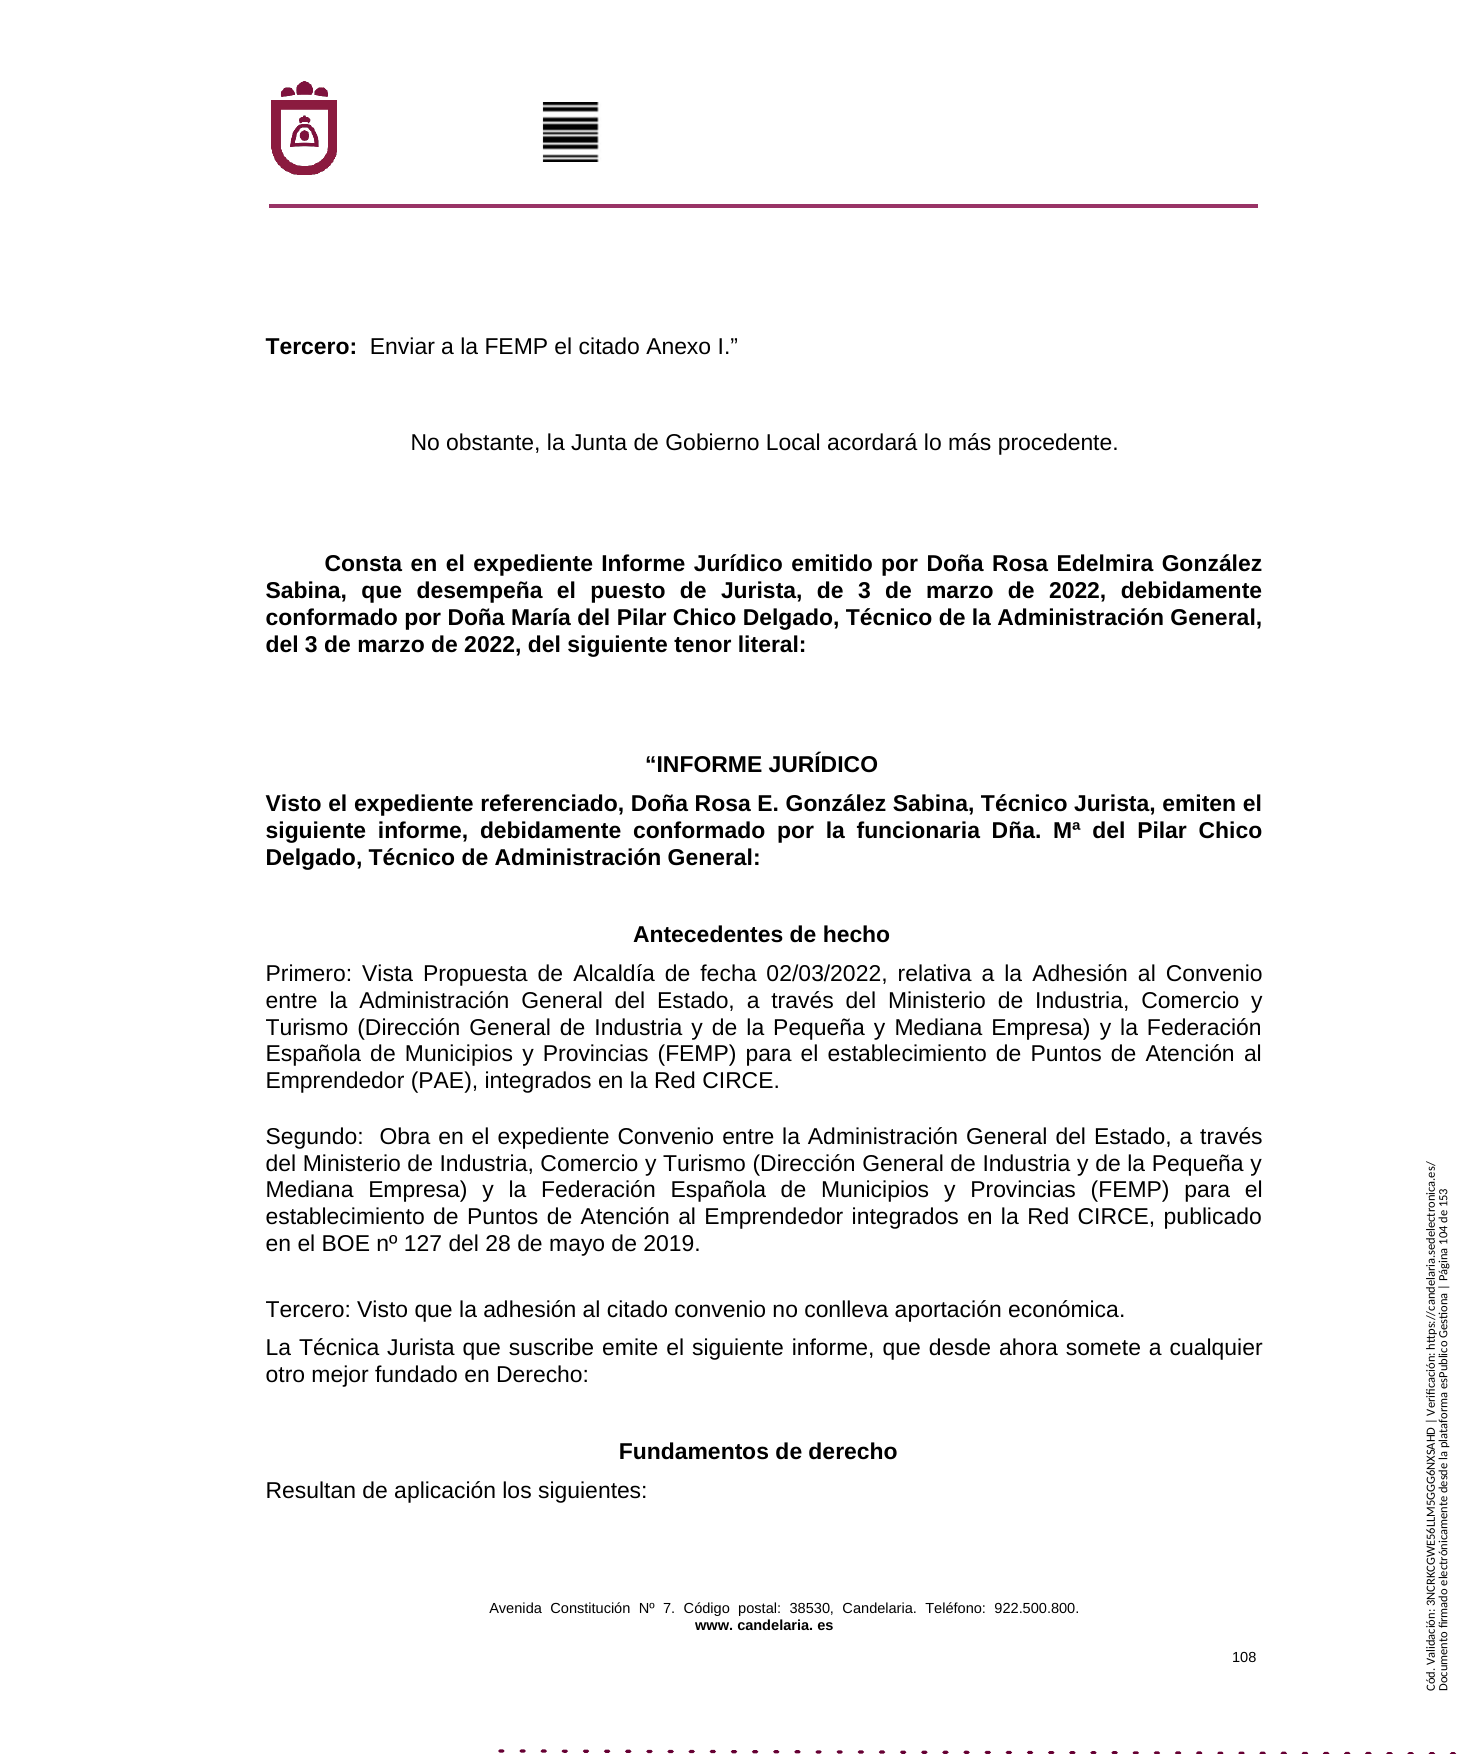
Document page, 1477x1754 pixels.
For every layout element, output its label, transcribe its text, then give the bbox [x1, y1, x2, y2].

text Segundo: Obra en el expediente Convenio entre la Administración General del Estado, a través del Ministerio de Industria, Comercio y Turismo (Dirección General de Industria y de la Pequeña y Mediana Empresa) y la Federación Española de Municipios y Provincias (FEMP) para el establecimiento de Puntos de Atención al Emprendedor integrados en la Red CIRCE, publicado en el BOE nº 127 del 28 de mayo de 2019. [265, 1123, 1263, 1257]
text Visto el expediente referenciado, Doña Rosa E. González Sabina, Técnico Jurista, emiten el siguiente informe, debidamente conformado por la funcionaria Dña. Mª del Pilar Chico Delgado, Técnico de Administración General: [265, 789, 1263, 870]
text Tercero: Enviar a la FEMP el citado Anexo I.” [265, 333, 1263, 359]
text Primero: Vista Propuesta de Alcaldía de fecha 02/03/2022, relativa a la Adhesión al Convenio entre la Administración General del Estado, a través del Ministerio de Industria, Comercio y Turismo (Dirección General de Industria y de la Pequeña y Mediana Empresa) y la Federación Española de Municipios y Provincias (FEMP) para el establecimiento de Puntos de Atención al Emprendedor (PAE), integrados en la Red CIRCE. [265, 960, 1263, 1093]
subtitle “INFORME JURÍDICO [368, 751, 1161, 777]
text La Técnica Jurista que suscribe emite el siguiente informe, que desde ahora somete a cualquier otro mejor fundado en Derecho: [265, 1334, 1263, 1388]
text Resultan de aplicación los siguientes: [265, 1477, 1263, 1503]
subtitle Fundamentos de derecho [368, 1438, 1161, 1464]
text Consta en el expediente Informe Jurídico emitido por Doña Rosa Edelmira González Sabina, que desempeña el puesto de Jurista, de 3 de marzo de 2022, debidamente conformado por Doña María del Pilar Chico Delgado, Técnico de la Administración General, del 3 de marzo de 2022, del siguiente tenor literal: [265, 550, 1263, 657]
text No obstante, la Junta de Gobierno Local acordará lo más procedente. [228, 427, 1270, 456]
subtitle Antecedentes de hecho [368, 921, 1161, 947]
text Tercero: Visto que la adhesión al citado convenio no conlleva aportación económica. [265, 1296, 1263, 1322]
